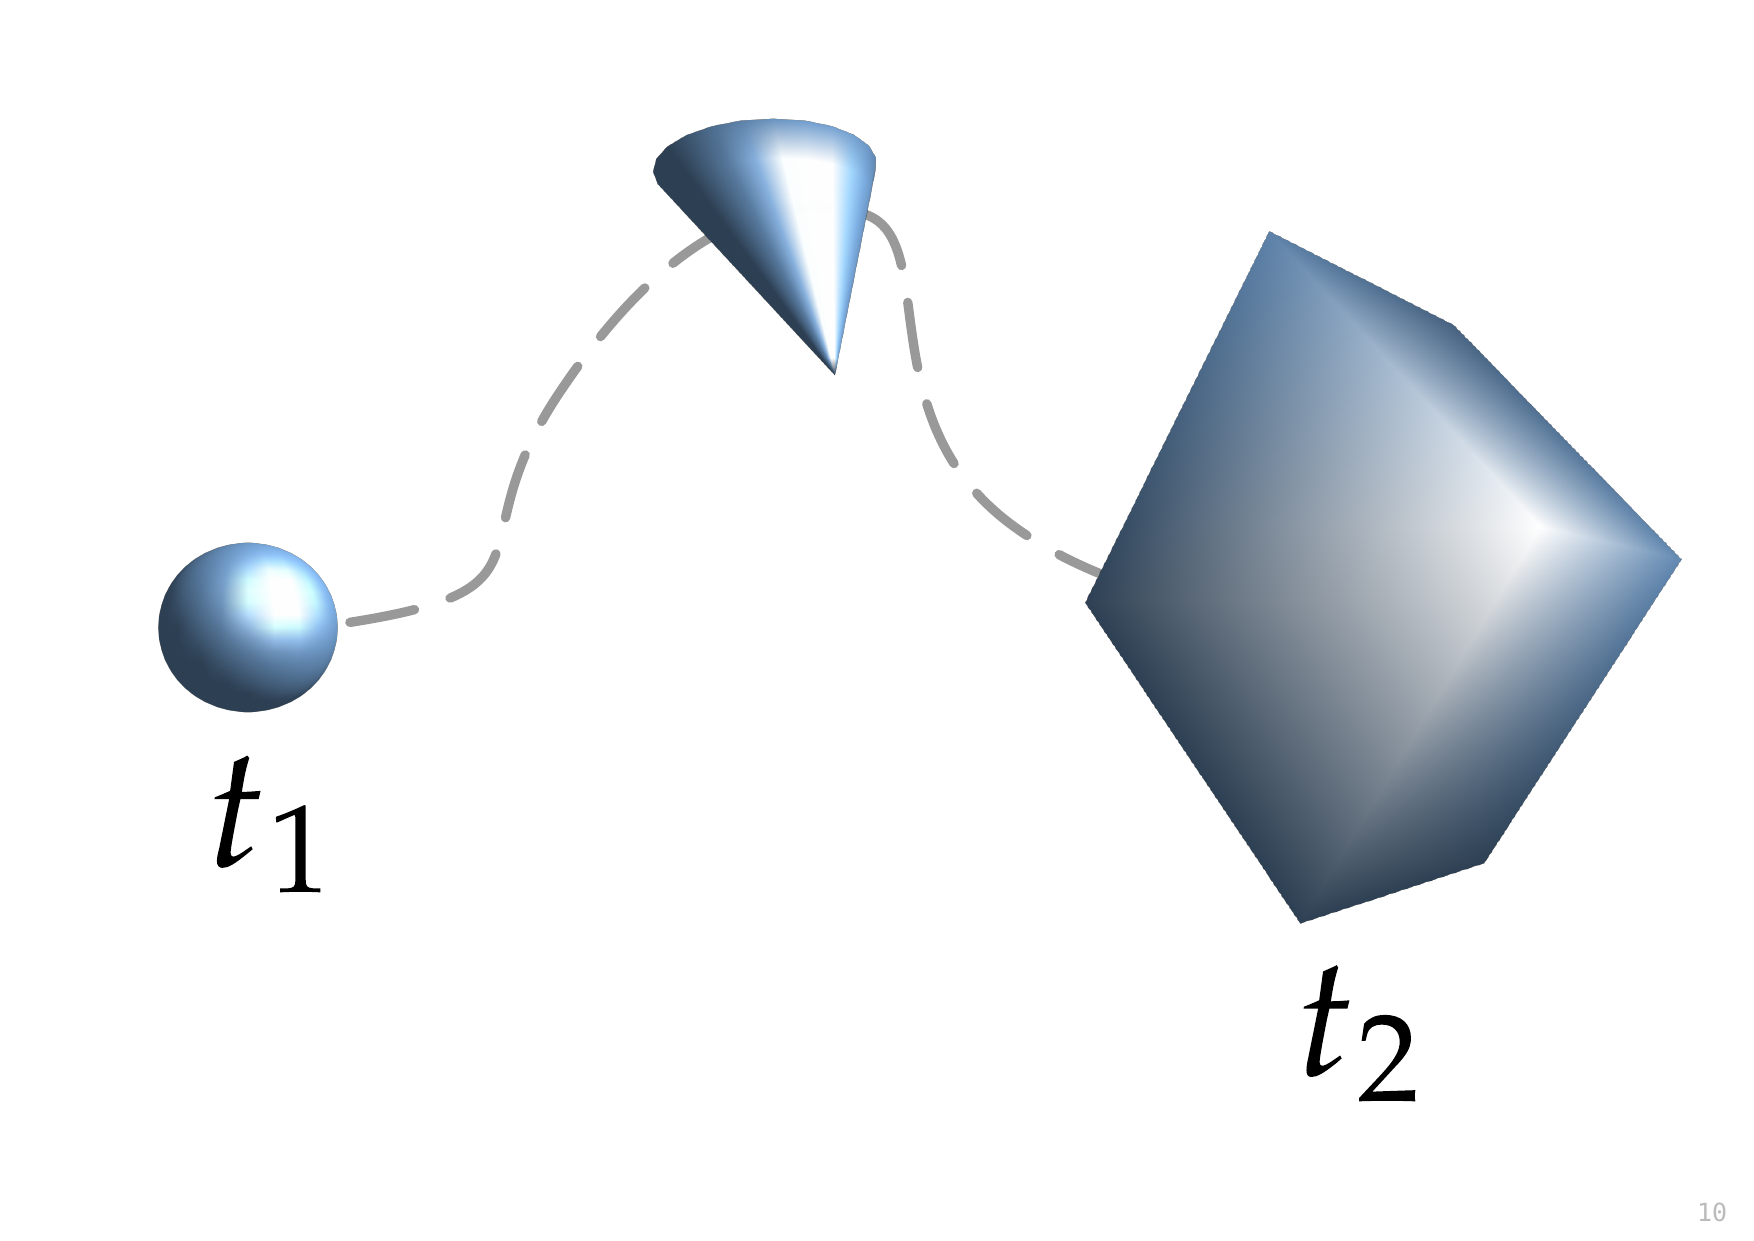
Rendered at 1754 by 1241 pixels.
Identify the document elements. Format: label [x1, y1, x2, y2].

text_box [1359, 1014, 1416, 1102]
text_box [1303, 965, 1350, 1077]
text_box [275, 805, 321, 893]
text_box [214, 755, 261, 868]
